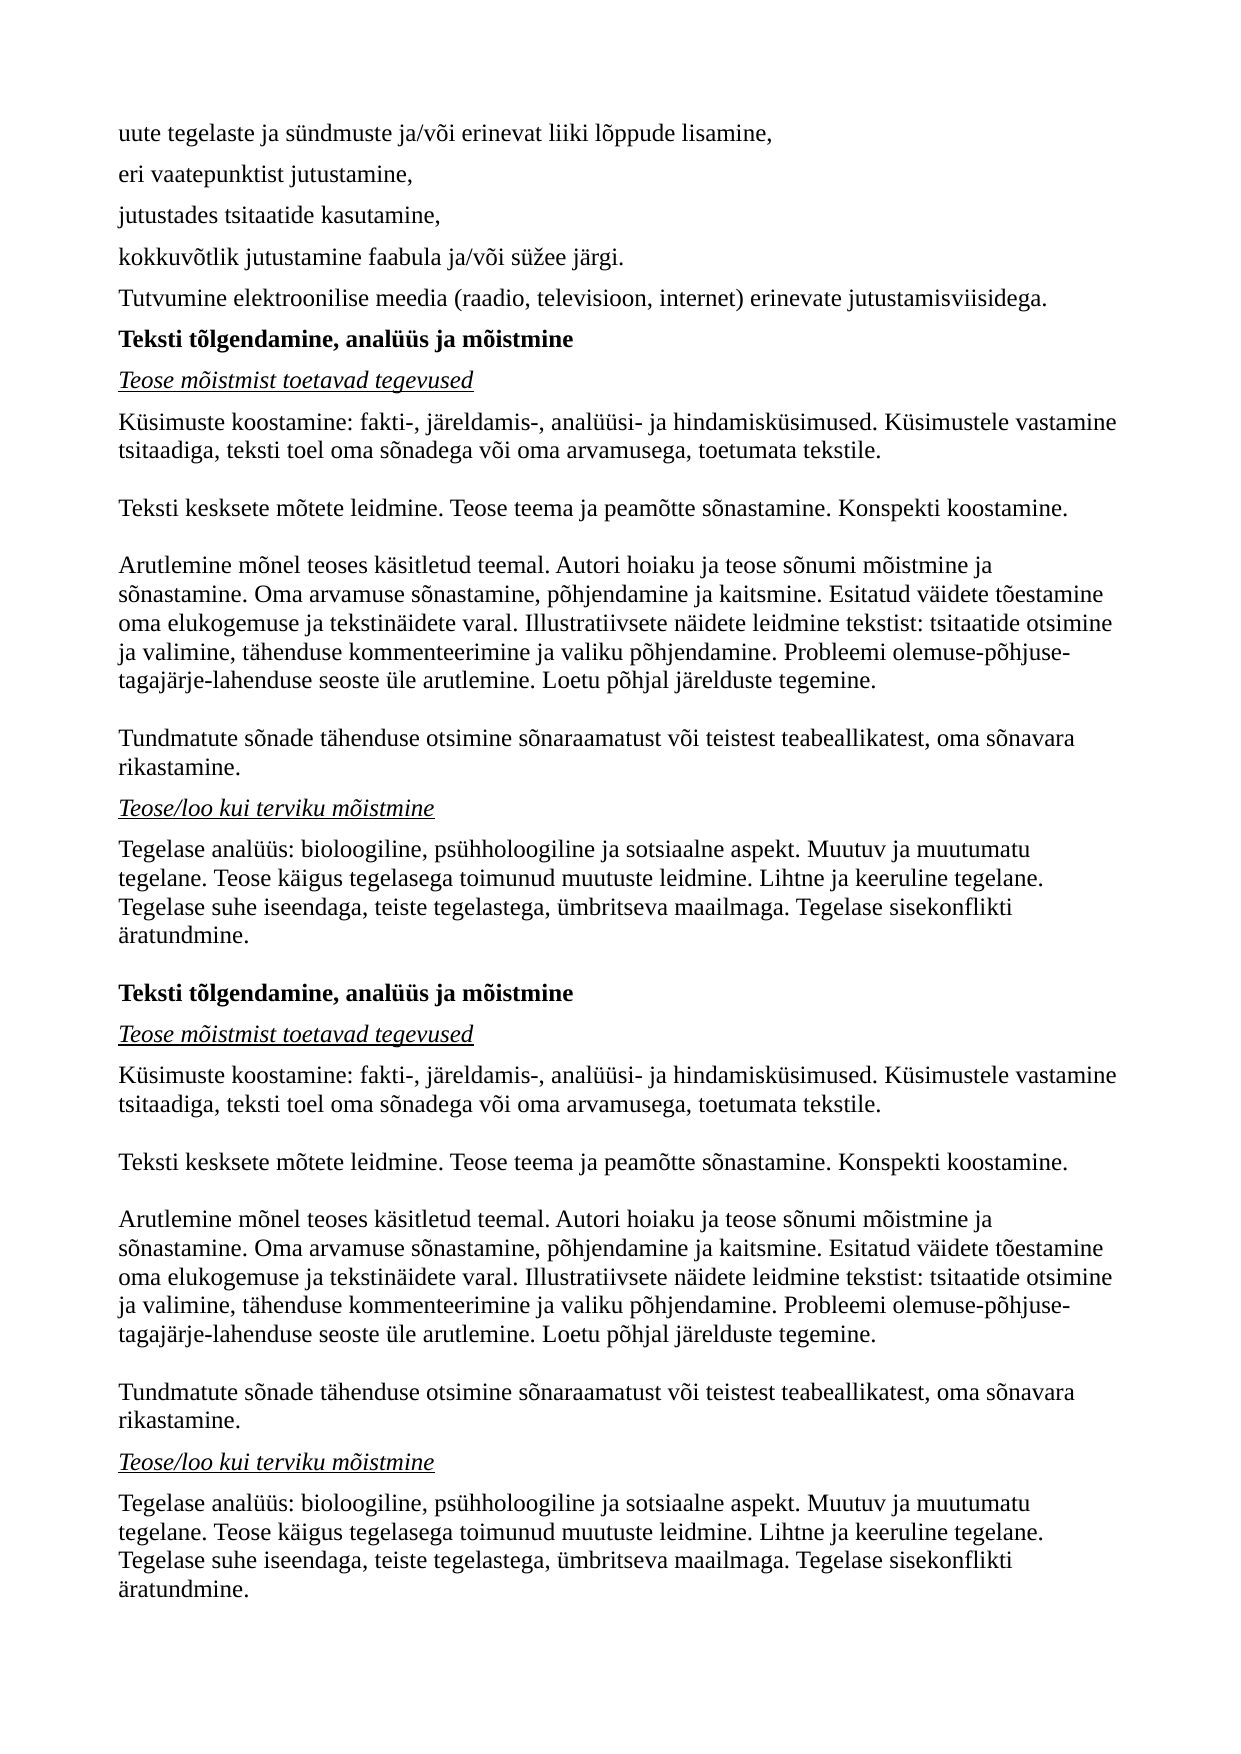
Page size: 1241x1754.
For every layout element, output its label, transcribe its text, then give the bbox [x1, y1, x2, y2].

text Küsimuste koostamine: fakti-, järeldamis-, analüüsi- ja hindamisküsimused. Küsimustele vastamine tsitaadiga, teksti toel oma sõnadega või oma arvamusega, toetumata tekstile. [118, 407, 1122, 464]
text Teksti tõlgendamine, analüüs ja mõistmine [118, 324, 1122, 353]
text Teose/loo kui terviku mõistmine [118, 1447, 1122, 1476]
text Tegelase analüüs: bioloogiline, psühholoogiline ja sotsiaalne aspekt. Muutuv ja muutumatu tegelane. Teose käigus tegelasega toimunud muutuste leidmine. Lihtne ja keeruline tegelane. Tegelase suhe iseendaga, teiste tegelastega, ümbritseva maailmaga. Tegelase sisekonflikti äratundmine. [118, 834, 1122, 949]
text jutustades tsitaatide kasutamine, [118, 201, 1122, 229]
text Tegelase analüüs: bioloogiline, psühholoogiline ja sotsiaalne aspekt. Muutuv ja muutumatu tegelane. Teose käigus tegelasega toimunud muutuste leidmine. Lihtne ja keeruline tegelane. Tegelase suhe iseendaga, teiste tegelastega, ümbritseva maailmaga. Tegelase sisekonflikti äratundmine. [118, 1488, 1122, 1603]
text Teose/loo kui terviku mõistmine [118, 793, 1122, 822]
text Tundmatute sõnade tähenduse otsimine sõnaraamatust või teistest teabeallikatest, oma sõnavara rikastamine. [118, 1377, 1122, 1434]
text Arutlemine mõnel teoses käsitletud teemal. Autori hoiaku ja teose sõnumi mõistmine ja sõnastamine. Oma arvamuse sõnastamine, põhjendamine ja kaitsmine. Esitatud väidete tõestamine oma elukogemuse ja tekstinäidete varal. Illustratiivsete näidete leidmine tekstist: tsitaatide otsimine ja valimine, tähenduse kommenteerimine ja valiku põhjendamine. Probleemi olemuse-põhjuse-tagajärje-lahenduse seoste üle arutlemine. Loetu põhjal järelduste tegemine. [118, 551, 1122, 694]
text kokkuvõtlik jutustamine faabula ja/või süžee järgi. [118, 242, 1122, 271]
text Tutvumine elektroonilise meedia (raadio, televisioon, internet) erinevate jutustamis­viisidega. [118, 283, 1122, 312]
text eri vaatepunktist jutustamine, [118, 159, 1122, 188]
text Tundmatute sõnade tähenduse otsimine sõnaraamatust või teistest teabeallikatest, oma sõnavara rikastamine. [118, 723, 1122, 781]
text Küsimuste koostamine: fakti-, järeldamis-, analüüsi- ja hindamisküsimused. Küsimustele vastamine tsitaadiga, teksti toel oma sõnadega või oma arvamusega, toetumata tekstile. [118, 1061, 1122, 1118]
text Teksti tõlgendamine, analüüs ja mõistmine [118, 978, 1122, 1007]
text Teksti kesksete mõtete leidmine. Teose teema ja peamõtte sõnastamine. Konspekti koostamine. [118, 1147, 1122, 1176]
text Teose mõistmist toetavad tegevused [118, 1019, 1122, 1048]
text Arutlemine mõnel teoses käsitletud teemal. Autori hoiaku ja teose sõnumi mõistmine ja sõnastamine. Oma arvamuse sõnastamine, põhjendamine ja kaitsmine. Esitatud väidete tõestamine oma elukogemuse ja tekstinäidete varal. Illustratiivsete näidete leidmine tekstist: tsitaatide otsimine ja valimine, tähenduse kommenteerimine ja valiku põhjendamine. Probleemi olemuse-põhjuse-tagajärje-lahenduse seoste üle arutlemine. Loetu põhjal järelduste tegemine. [118, 1204, 1122, 1348]
text Teose mõistmist toetavad tegevused [118, 366, 1122, 394]
text uute tegelaste ja sündmuste ja/või erinevat liiki lõppude lisamine, [118, 118, 1122, 147]
text Teksti kesksete mõtete leidmine. Teose teema ja peamõtte sõnastamine. Konspekti koostamine. [118, 493, 1122, 522]
